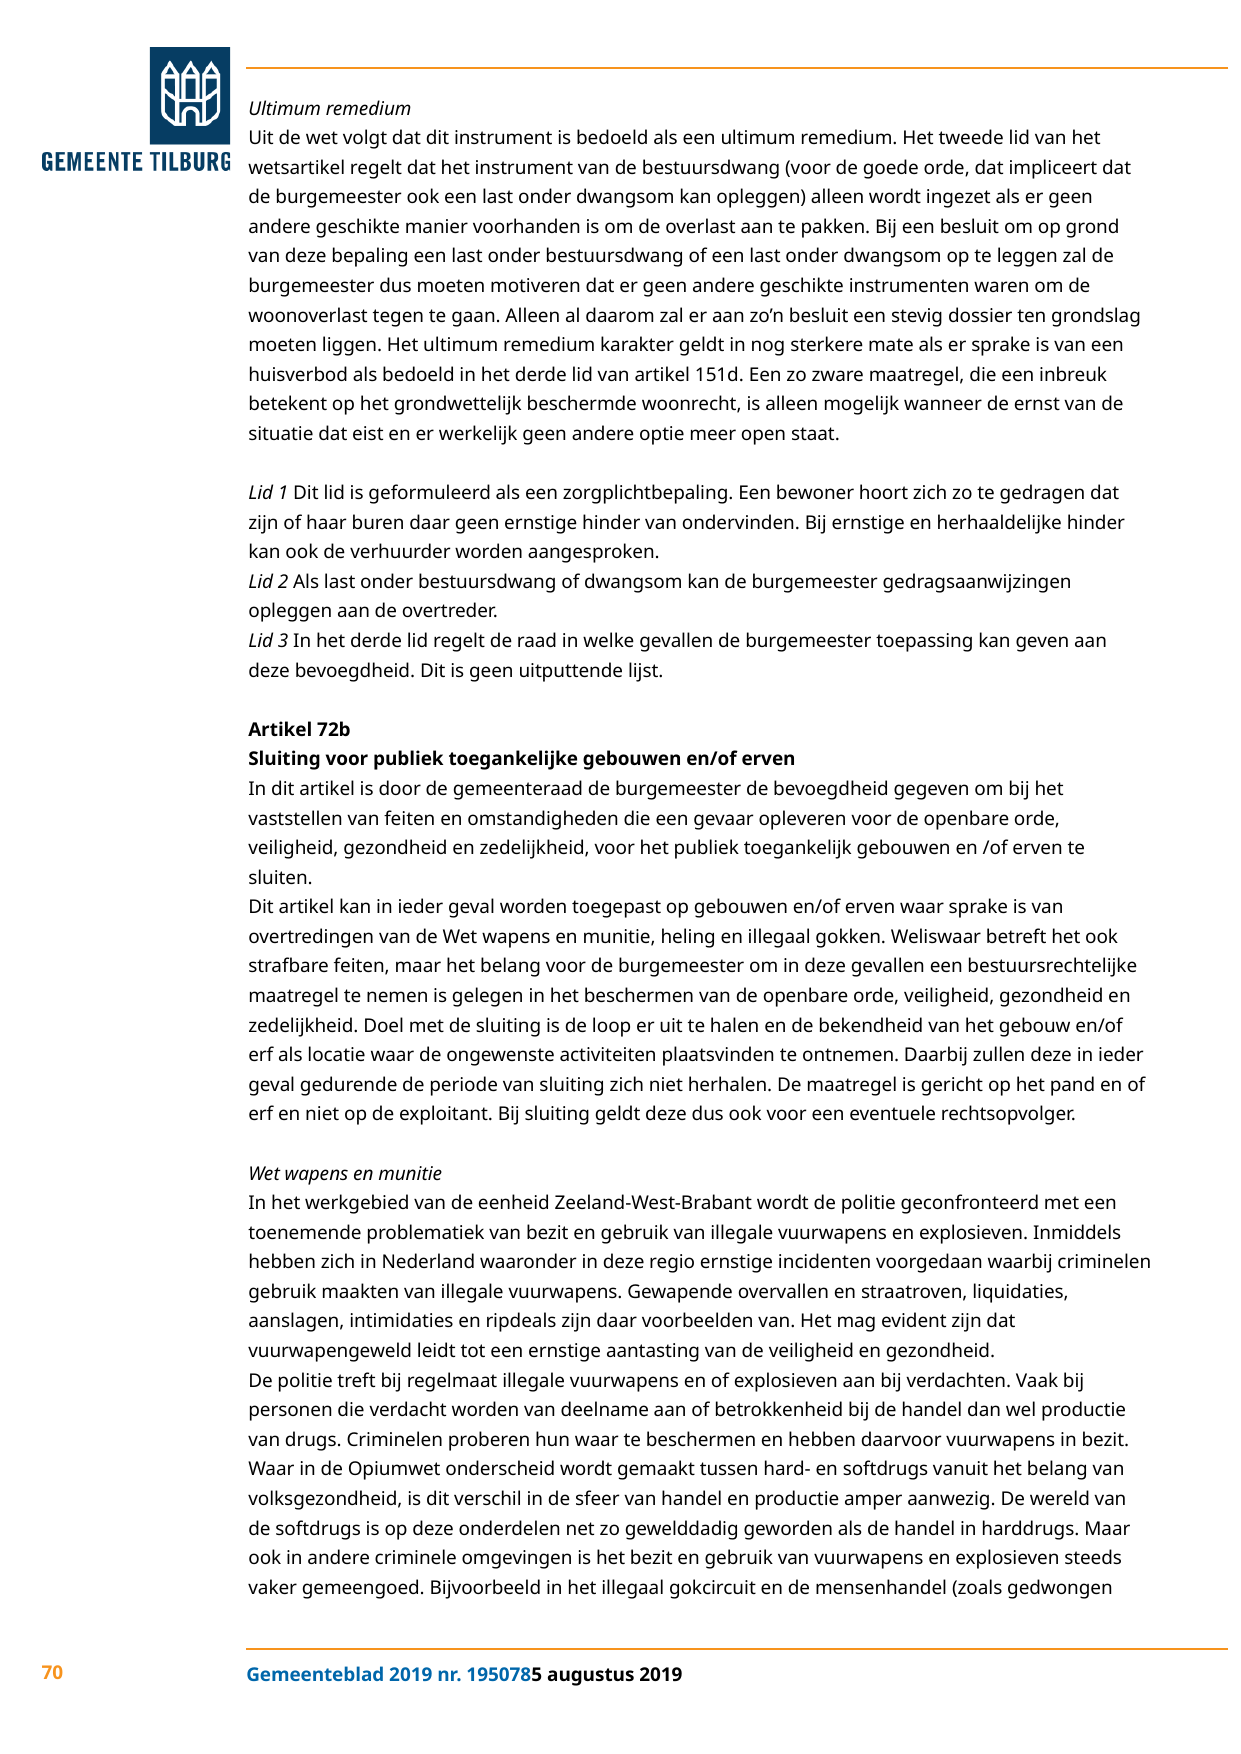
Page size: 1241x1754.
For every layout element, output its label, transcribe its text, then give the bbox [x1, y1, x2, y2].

text Lid 2 Als last onder bestuursdwang of dwangsom kan de burgemeester gedragsaanwijzingen opleggen aan de overtreder. [248, 568, 1152, 623]
text Ultimum remedium [248, 95, 1152, 121]
text Lid 1 Dit lid is geformuleerd als een zorgplichtbepaling. Een bewoner hoort zich zo te gedragen dat zijn of haar buren daar geen ernstige hinder van ondervinden. Bij ernstige en herhaaldelijke hinder kan ook de verhuurder worden aangesproken. [248, 479, 1152, 564]
text Sluiting voor publiek toegankelijke gebouwen en/of erven [248, 746, 1152, 771]
text Lid 3 In het derde lid regelt de raad in welke gevallen de burgemeester toepassing kan geven aan deze bevoegdheid. Dit is geen uitputtende lijst. [248, 627, 1152, 683]
text Wet wapens en munitie [248, 1160, 1152, 1186]
text Artikel 72b [248, 716, 1152, 742]
text Uit de wet volgt dat dit instrument is bedoeld als een ultimum remedium. Het tweede lid van het wetsartikel regelt dat het instrument van de bestuursdwang (voor de goede orde, dat impliceert dat de burgemeester ook een last onder dwangsom kan opleggen) alleen wordt ingezet als er geen andere geschikte manier voorhanden is om de overlast aan te pakken. Bij een besluit om op grond van deze bepaling een last onder bestuursdwang of een last onder dwangsom op te leggen zal de burgemeester dus moeten motiveren dat er geen andere geschikte instrumenten waren om de woonoverlast tegen te gaan. Alleen al daarom zal er aan zo’n besluit een stevig dossier ten grondslag moeten liggen. Het ultimum remedium karakter geldt in nog sterkere mate als er sprake is van een huisverbod als bedoeld in het derde lid van artikel 151d. Een zo zware maatregel, die een inbreuk betekent op het grondwettelijk beschermde woonrecht, is alleen mogelijk wanneer de ernst van de situatie dat eist en er werkelijk geen andere optie meer open staat. [248, 124, 1152, 446]
text De politie treft bij regelmaat illegale vuurwapens en of explosieven aan bij verdachten. Vaak bij personen die verdacht worden van deelname aan of betrokkenheid bij de handel dan wel productie van drugs. Criminelen proberen hun waar te beschermen en hebben daarvoor vuurwapens in bezit. Waar in de Opiumwet onderscheid wordt gemaakt tussen hard- en softdrugs vanuit het belang van volksgezondheid, is dit verschil in de sfeer van handel en productie amper aanwezig. De wereld van de softdrugs is op deze onderdelen net zo gewelddadig geworden als de handel in harddrugs. Maar ook in andere criminele omgevingen is het bezit en gebruik van vuurwapens en explosieven steeds vaker gemeengoed. Bijvoorbeeld in het illegaal gokcircuit en de mensenhandel (zoals gedwongen [248, 1367, 1152, 1600]
text Dit artikel kan in ieder geval worden toegepast op gebouwen en/of erven waar sprake is van overtredingen van de Wet wapens en munitie, heling en illegaal gokken. Weliswaar betreft het ook strafbare feiten, maar het belang voor de burgemeester om in deze gevallen een bestuursrechtelijke maatregel te nemen is gelegen in het beschermen van de openbare orde, veiligheid, gezondheid en zedelijkheid. Doel met de sluiting is de loop er uit te halen en de bekendheid van het gebouw en/of erf als locatie waar de ongewenste activiteiten plaatsvinden te ontnemen. Daarbij zullen deze in ieder geval gedurende de periode van sluiting zich niet herhalen. De maatregel is gericht op het pand en of erf en niet op de exploitant. Bij sluiting geldt deze dus ook voor een eventuele rechtsopvolger. [248, 893, 1152, 1126]
text In dit artikel is door de gemeenteraad de burgemeester de bevoegdheid gegeven om bij het vaststellen van feiten en omstandigheden die een gevaar opleveren voor de openbare orde, veiligheid, gezondheid en zedelijkheid, voor het publiek toegankelijk gebouwen en /of erven te sluiten. [248, 775, 1152, 890]
picture [41, 47, 231, 172]
text In het werkgebied van de eenheid Zeeland-West-Brabant wordt de politie geconfronteerd met een toenemende problematiek van bezit en gebruik van illegale vuurwapens en explosieven. Inmiddels hebben zich in Nederland waaronder in deze regio ernstige incidenten voorgedaan waarbij criminelen gebruik maakten van illegale vuurwapens. Gewapende overvallen en straatroven, liquidaties, aanslagen, intimidaties en ripdeals zijn daar voorbeelden van. Het mag evident zijn dat vuurwapengeweld leidt tot een ernstige aantasting van de veiligheid en gezondheid. [248, 1189, 1152, 1363]
